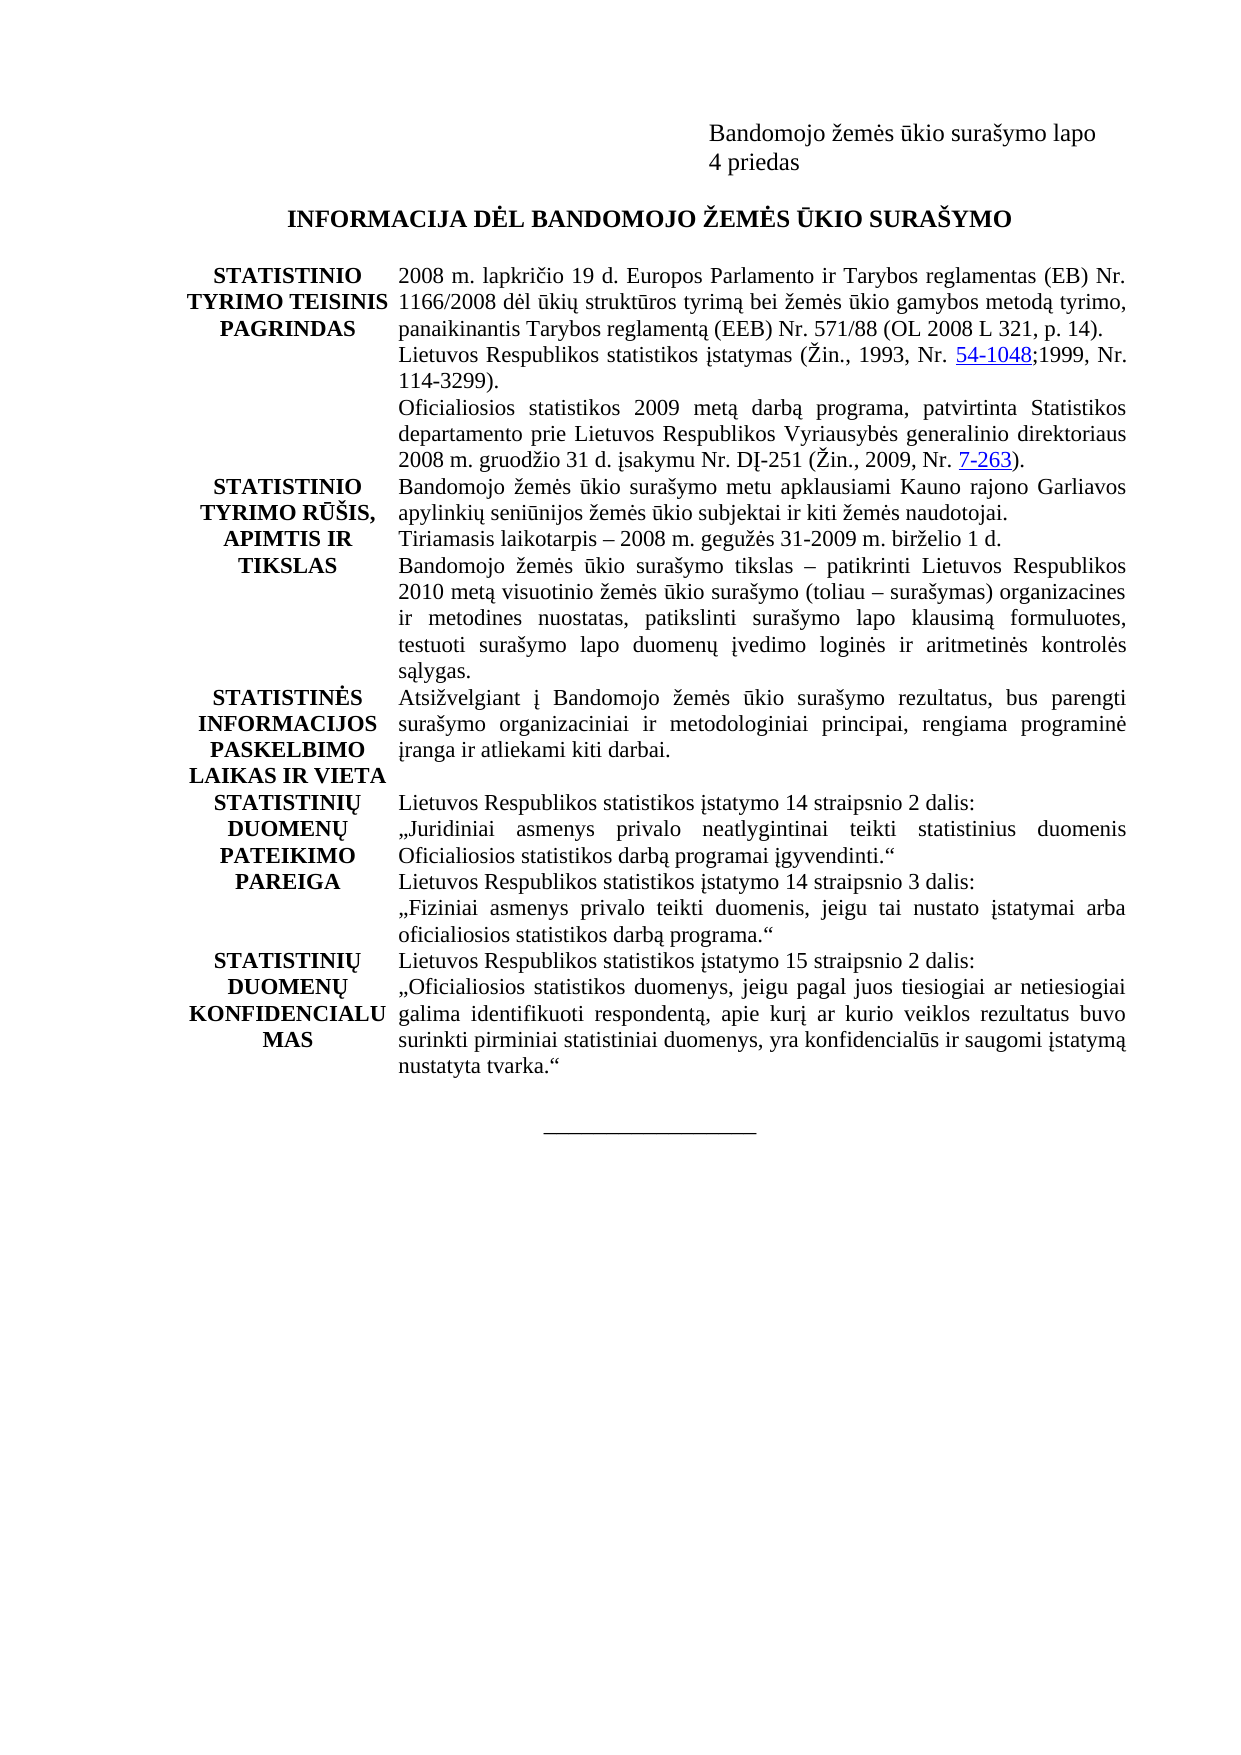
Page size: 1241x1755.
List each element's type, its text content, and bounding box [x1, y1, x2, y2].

table_cell STATISTINIŲ DUOMENŲ KONFIDENCIALUMAS [181, 947, 394, 1079]
table_cell Atsižvelgiant į Bandomojo žemės ūkio surašymo rezultatus, bus parengti surašymo organizaciniai ir metodologiniai principai, rengiama programinė įranga ir atliekami kiti darbai. [394, 684, 1131, 789]
table_cell Lietuvos Respublikos statistikos įstatymo 14 straipsnio 2 dalis: „Juridiniai asmenys privalo neatlygintinai teikti statistinius duomenis Oficialiosios statistikos darbą programai įgyvendinti.“ Lietuvos Respublikos statistikos įstatymo 14 straipsnio 3 dalis: „Fiziniai asmenys privalo teikti duomenis, jeigu tai nustato įstatymai arba oficialiosios statistikos darbą programa.“ [394, 789, 1131, 947]
table_cell STATISTINĖS INFORMACIJOS PASKELBIMO LAIKAS IR VIETA [181, 684, 394, 789]
table_cell STATISTINIŲ DUOMENŲ PATEIKIMO PAREIGA [181, 789, 394, 947]
table_cell STATISTINIO TYRIMO RŪŠIS, APIMTIS IR TIKSLAS [181, 473, 394, 683]
text INFORMACIJA DĖL BANDOMOJO ŽEMĖS ŪKIO SURAŠYMO [177, 204, 1122, 233]
table_header 2008 m. lapkričio 19 d. Europos Parlamento ir Tarybos reglamentas (EB) Nr. 1166/2008 dėl ūkių struktūros tyrimą bei žemės ūkio gamybos metodą tyrimo, panaikinantis Tarybos reglamentą (EEB) Nr. 571/88 (OL 2008 L 321, p. 14). Lietuvos Respublikos statistikos įstatymas (Žin., 1993, Nr. 54-1048;1999, Nr. 114-3299). Oficialiosios statistikos 2009 metą darbą programa, patvirtinta Statistikos departamento prie Lietuvos Respublikos Vyriausybės generalinio direktoriaus 2008 m. gruodžio 31 d. įsakymu Nr. DĮ-251 (Žin., 2009, Nr. 7-263). [394, 262, 1131, 473]
table_cell Lietuvos Respublikos statistikos įstatymo 15 straipsnio 2 dalis: „Oficialiosios statistikos duomenys, jeigu pagal juos tiesiogiai ar netiesiogiai galima identifikuoti respondentą, apie kurį ar kurio veiklos rezultatus buvo surinkti pirminiai statistiniai duomenys, yra konfidencialūs ir saugomi įstatymą nustatyta tvarka.“ [394, 947, 1131, 1079]
table_cell Bandomojo žemės ūkio surašymo metu apklausiami Kauno rajono Garliavos apylinkių seniūnijos žemės ūkio subjektai ir kiti žemės naudotojai. Tiriamasis laikotarpis – 2008 m. gegužės 31-2009 m. birželio 1 d. Bandomojo žemės ūkio surašymo tikslas – patikrinti Lietuvos Respublikos 2010 metą visuotinio žemės ūkio surašymo (toliau – surašymas) organizacines ir metodines nuostatas, patikslinti surašymo lapo klausimą formuluotes, testuoti surašymo lapo duomenų įvedimo loginės ir aritmetinės kontrolės sąlygas. [394, 473, 1131, 683]
text 4 priedas [177, 147, 1122, 176]
text Bandomojo žemės ūkio surašymo lapo [177, 118, 1122, 147]
text _________________ [177, 1108, 1122, 1136]
table_header STATISTINIO TYRIMO TEISINIS PAGRINDAS [181, 262, 394, 473]
